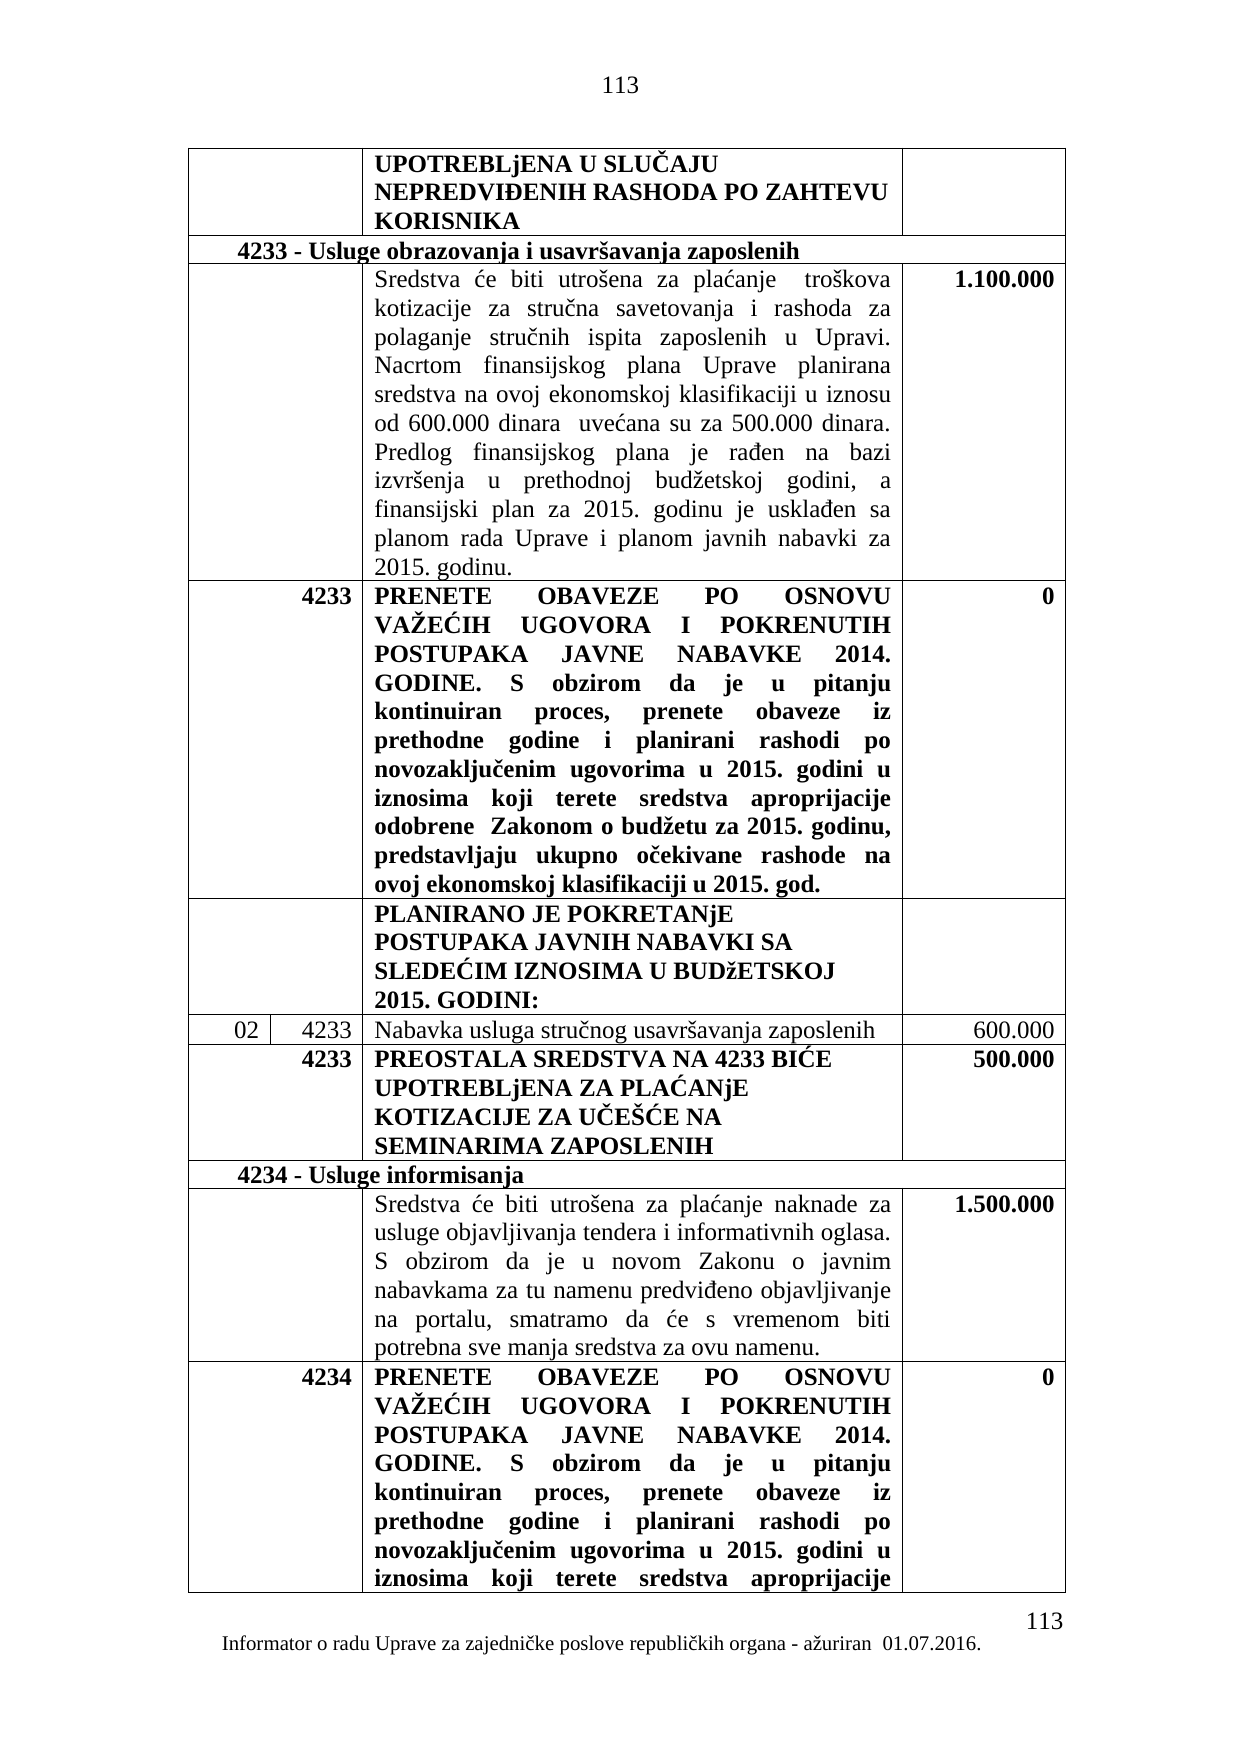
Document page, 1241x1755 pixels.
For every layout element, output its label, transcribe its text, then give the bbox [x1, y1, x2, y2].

table_cell [903, 899, 1065, 1014]
table_cell 500.000 [903, 1045, 1065, 1159]
table_cell 600.000 [903, 1015, 1065, 1043]
table_cell 4234 [189, 1362, 362, 1592]
table_cell [189, 1189, 362, 1361]
table_cell 4233 - Usluge obrazovanja i usavršavanja zaposlenih [189, 236, 1065, 263]
table_cell 02 [189, 1015, 270, 1043]
table_cell 4233 [189, 581, 362, 898]
table_cell Sredstva će biti utrošena za plaćanje naknade za usluge objavlјivanja tendera i informativnih oglasa. S obzirom da je u novom Zakonu o javnim nabavkama za tu namenu predviđeno objavlјivanje na portalu, smatramo da će s vremenom biti potrebna sve manja sredstva za ovu namenu. [363, 1189, 902, 1361]
table_cell 4234 - Usluge informisanja [189, 1161, 1065, 1188]
table_cell [903, 149, 1065, 235]
table_cell PREOSTALA SREDSTVA NA 4233 BIĆE UPOTREBLjENA ZA PLAĆANјE KOTIZACIJE ZA UČEŠĆE NA SEMINARIMA ZAPOSLENIH [363, 1045, 902, 1159]
table_cell UPOTREBLjENA U SLUČAJU NEPREDVIĐENIH RASHODA PO ZAHTEVU KORISNIKA [363, 149, 902, 235]
table_cell PLANIRANO JE POKRETANјE POSTUPAKA JAVNIH NABAVKI SA SLEDEĆIM IZNOSIMA U BUDžETSKOJ 2015. GODINI: [363, 899, 902, 1014]
table_cell Nabavka usluga stručnog usavršavanja zaposlenih [363, 1015, 902, 1043]
table_cell PRENETE OBAVEZE PO OSNOVU VAŽEĆIH UGOVORA I POKRENUTIH POSTUPAKA JAVNE NABAVKE 2014. GODINE. S obzirom da je u pitanju kontinuiran proces, prenete obaveze iz prethodne godine i planirani rashodi po novozaklјučenim ugovorima u 2015. godini u iznosima koji terete sredstva aproprijacije odobrene Zakonom o budžetu za 2015. godinu, predstavlјaju ukupno očekivane rashode na ovoj ekonomskoj klasifikaciji u 2015. god. [363, 581, 902, 898]
table_cell 1.500.000 [903, 1189, 1065, 1361]
table_cell 0 [903, 1362, 1065, 1592]
table_cell PRENETE OBAVEZE PO OSNOVU VAŽEĆIH UGOVORA I POKRENUTIH POSTUPAKA JAVNE NABAVKE 2014. GODINE. S obzirom da je u pitanju kontinuiran proces, prenete obaveze iz prethodne godine i planirani rashodi po novozaklјučenim ugovorima u 2015. godini u iznosima koji terete sredstva aproprijacije [363, 1362, 902, 1592]
table_cell Sredstva će biti utrošena za plaćanje troškova kotizacije za stručna savetovanja i rashoda za polaganje stručnih ispita zaposlenih u Upravi. Nacrtom finansijskog plana Uprave planirana sredstva na ovoj ekonomskoj klasifikaciji u iznosu od 600.000 dinara uvećana su za 500.000 dinara. Predlog finansijskog plana je rađen na bazi izvršenja u prethodnoj budžetskoj godini, a finansijski plan za 2015. godinu je usklađen sa planom rada Uprave i planom javnih nabavki za 2015. godinu. [363, 264, 902, 580]
table_cell 1.100.000 [903, 264, 1065, 580]
table_cell 4233 [271, 1015, 362, 1043]
table_cell 0 [903, 581, 1065, 898]
table_cell [189, 264, 362, 580]
table_cell 4233 [189, 1045, 362, 1159]
table_cell [189, 149, 362, 235]
table_cell [189, 899, 362, 1014]
